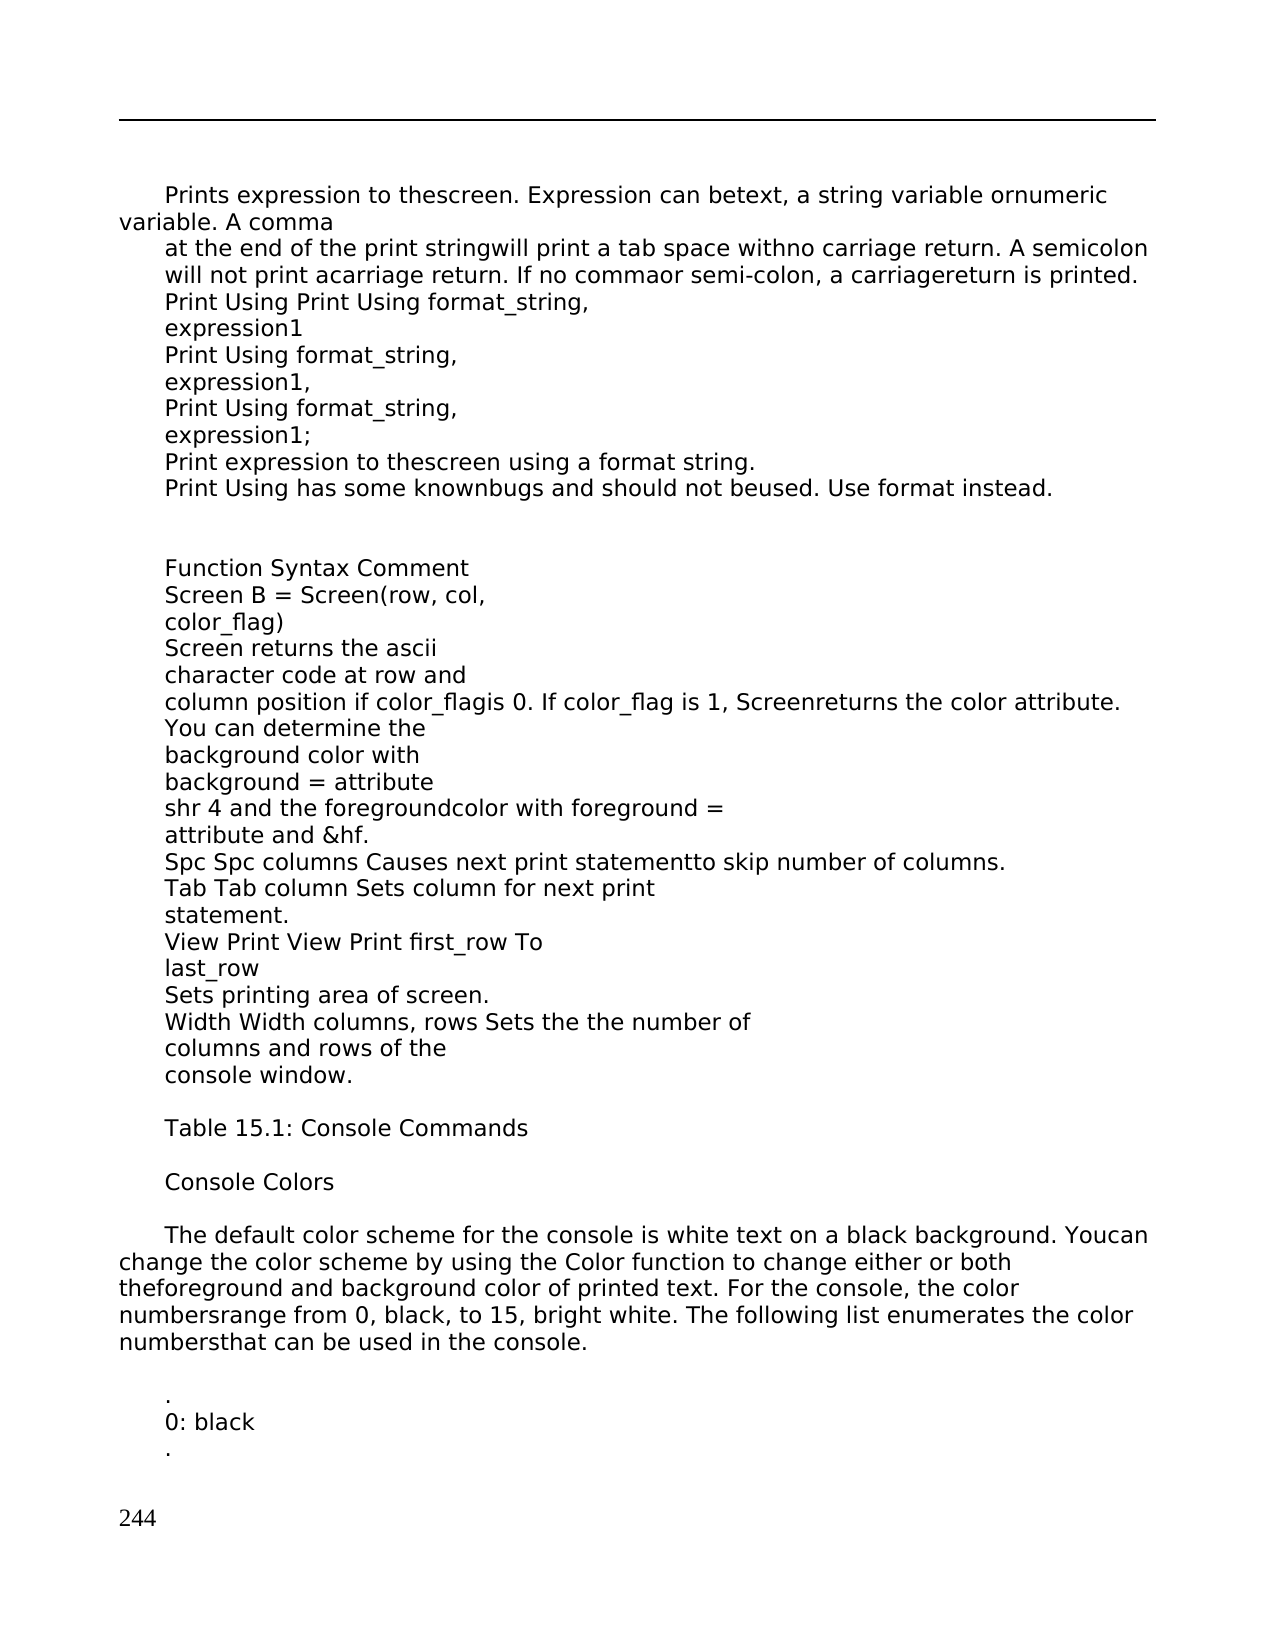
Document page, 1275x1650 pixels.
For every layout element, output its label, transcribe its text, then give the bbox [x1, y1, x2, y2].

text Spc Spc columns Causes next print statementto skip number of columns. [118, 849, 1156, 876]
text attribute and &hf. [118, 822, 1156, 849]
text 0: black [118, 1409, 1156, 1436]
text Function Syntax Comment [118, 556, 1156, 582]
text expression1 [118, 316, 1156, 342]
text Print Using format_string, [118, 342, 1156, 369]
text Screen returns the ascii [118, 636, 1156, 662]
text Print Using Print Using format_string, [118, 289, 1156, 316]
text View Print View Print first_row To [118, 929, 1156, 956]
text shr 4 and the foregroundcolor with foreground = [118, 796, 1156, 822]
text You can determine the [118, 716, 1156, 742]
text . [118, 1382, 1156, 1409]
text The default color scheme for the console is white text on a black background. Youcan change the color scheme by using the Color function to change either or both theforeground and background color of printed text. For the console, the color numbersrange from 0, black, to 15, bright white. The following list enumerates the color numbersthat can be used in the console. [118, 1222, 1156, 1356]
text Prints expression to thescreen. Expression can betext, a string variable ornumeric variable. A comma [118, 182, 1156, 236]
text Screen B = Screen(row, col, [118, 582, 1156, 609]
text Print expression to thescreen using a format string. [118, 449, 1156, 476]
text Sets printing area of screen. [118, 982, 1156, 1009]
text statement. [118, 902, 1156, 929]
text Print Using has some knownbugs and should not beused. Use format instead. [118, 476, 1156, 502]
text will not print acarriage return. If no commaor semi-colon, a carriagereturn is printed. [118, 262, 1156, 289]
text Print Using format_string, [118, 396, 1156, 422]
text Tab Tab column Sets column for next print [118, 876, 1156, 902]
text background = attribute [118, 769, 1156, 796]
text background color with [118, 742, 1156, 769]
text Table 15.1: Console Commands [118, 1116, 1156, 1142]
text expression1; [118, 422, 1156, 449]
text column position if color_flagis 0. If color_flag is 1, Screenreturns the color attribute. [118, 689, 1156, 716]
text Width Width columns, rows Sets the the number of [118, 1009, 1156, 1036]
text console window. [118, 1062, 1156, 1089]
text . [118, 1436, 1156, 1462]
text columns and rows of the [118, 1036, 1156, 1062]
text color_flag) [118, 609, 1156, 636]
text Console Colors [118, 1169, 1156, 1196]
text at the end of the print stringwill print a tab space withno carriage return. A semicolon [118, 236, 1156, 262]
text expression1, [118, 369, 1156, 396]
text last_row [118, 956, 1156, 982]
text character code at row and [118, 662, 1156, 689]
